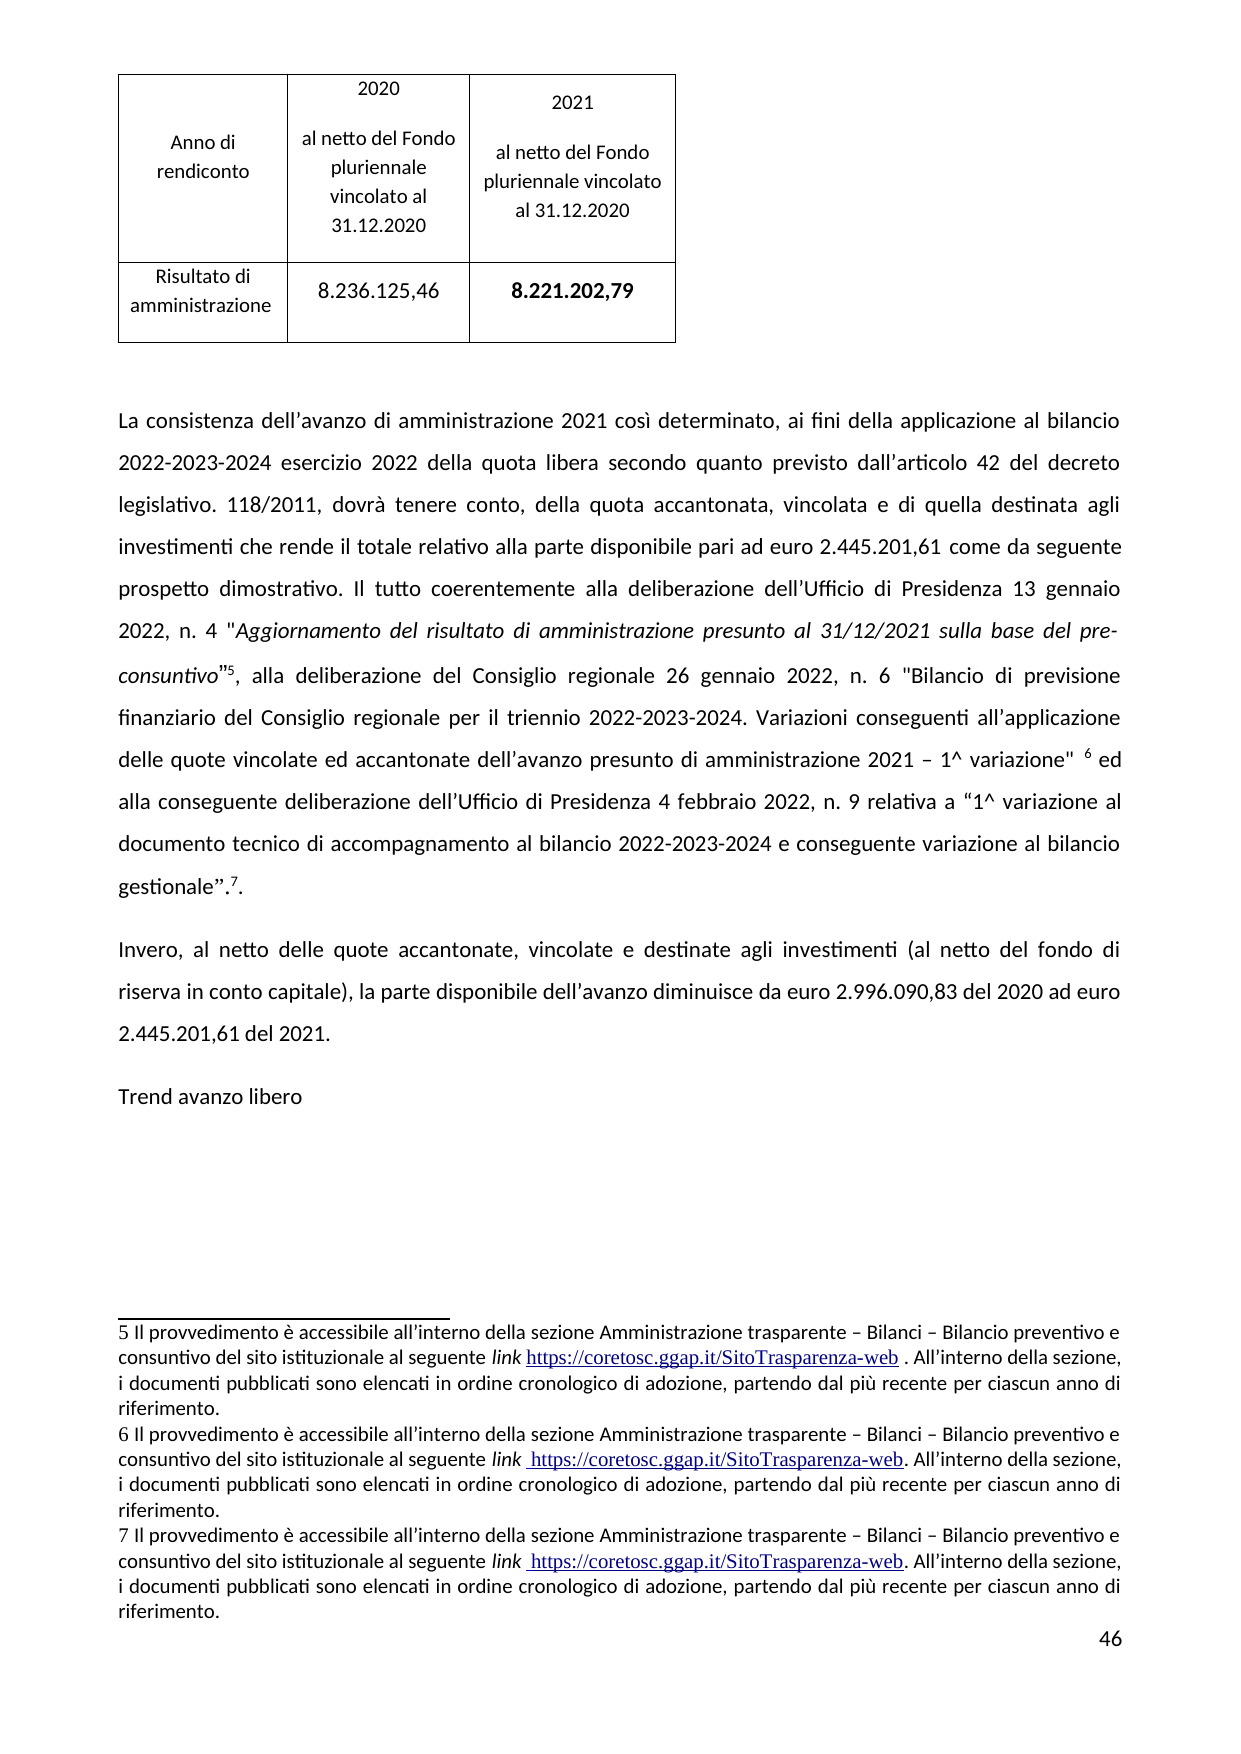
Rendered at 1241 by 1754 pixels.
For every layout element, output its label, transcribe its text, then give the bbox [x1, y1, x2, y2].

table_cell 8.221.202,79 [470, 263, 675, 342]
text Il provvedimento è accessibile all’interno della sezione Amministrazione trasparente – Bilanci – Bilancio preventivo e consuntivo del sito istituzionale al seguente link https://coretosc.ggap.it/SitoTrasparenza-web. All’interno della sezione, i documenti pubblicati sono elencati in ordine cronologico di adozione, partendo dal più recente per ciascun anno di riferimento. [118, 1522, 1122, 1624]
text Invero, al netto delle quote accantonate, vincolate e destinate agli investimenti (al netto del fondo di riserva in conto capitale), la parte disponibile dell’avanzo diminuisce da euro 2.996.090,83 del 2020 ad euro 2.445.201,61 del 2021. [118, 936, 1122, 1047]
table_header Anno di rendiconto [119, 75, 287, 262]
table_header 2020 al netto del Fondo pluriennale vincolato al 31.12.2020 [288, 75, 469, 262]
text Il provvedimento è accessibile all’interno della sezione Amministrazione trasparente – Bilanci – Bilancio preventivo e consuntivo del sito istituzionale al seguente link https://coretosc.ggap.it/SitoTrasparenza-web. All’interno della sezione, i documenti pubblicati sono elencati in ordine cronologico di adozione, partendo dal più recente per ciascun anno di riferimento. [118, 1421, 1122, 1522]
table_cell Risultato di amministrazione [119, 263, 287, 342]
table_cell 8.236.125,46 [288, 263, 469, 342]
text Trend avanzo libero [118, 1082, 1122, 1110]
text La consistenza dell’avanzo di amministrazione 2021 così determinato, ai fini della applicazione al bilancio 2022-2023-2024 esercizio 2022 della quota libera secondo quanto previsto dall’articolo 42 del decreto legislativo. 118/2011, dovrà tenere conto, della quota accantonata, vincolata e di quella destinata agli investimenti che rende il totale relativo alla parte disponibile pari ad euro 2.445.201,61 come da seguente prospetto dimostrativo. Il tutto coerentemente alla deliberazione dell’Ufficio di Presidenza 13 gennaio 2022, n. 4 "Aggiornamento del risultato di amministrazione presunto al 31/12/2021 sulla base del pre-consuntivo”, alla deliberazione del Consiglio regionale 26 gennaio 2022, n. 6 "Bilancio di previsione finanziario del Consiglio regionale per il triennio 2022-2023-2024. Variazioni conseguenti all’applicazione delle quote vincolate ed accantonate dell’avanzo presunto di amministrazione 2021 – 1^ variazione" ed alla conseguente deliberazione dell’Ufficio di Presidenza 4 febbraio 2022, n. 9 relativa a “1^ variazione al documento tecnico di accompagnamento al bilancio 2022-2023-2024 e conseguente variazione al bilancio gestionale”.. [118, 406, 1122, 900]
text Il provvedimento è accessibile all’interno della sezione Amministrazione trasparente – Bilanci – Bilancio preventivo e consuntivo del sito istituzionale al seguente link https://coretosc.ggap.it/SitoTrasparenza-web . All’interno della sezione, i documenti pubblicati sono elencati in ordine cronologico di adozione, partendo dal più recente per ciascun anno di riferimento. [118, 1319, 1122, 1421]
table_header 2021 al netto del Fondo pluriennale vincolato al 31.12.2020 [470, 75, 675, 262]
